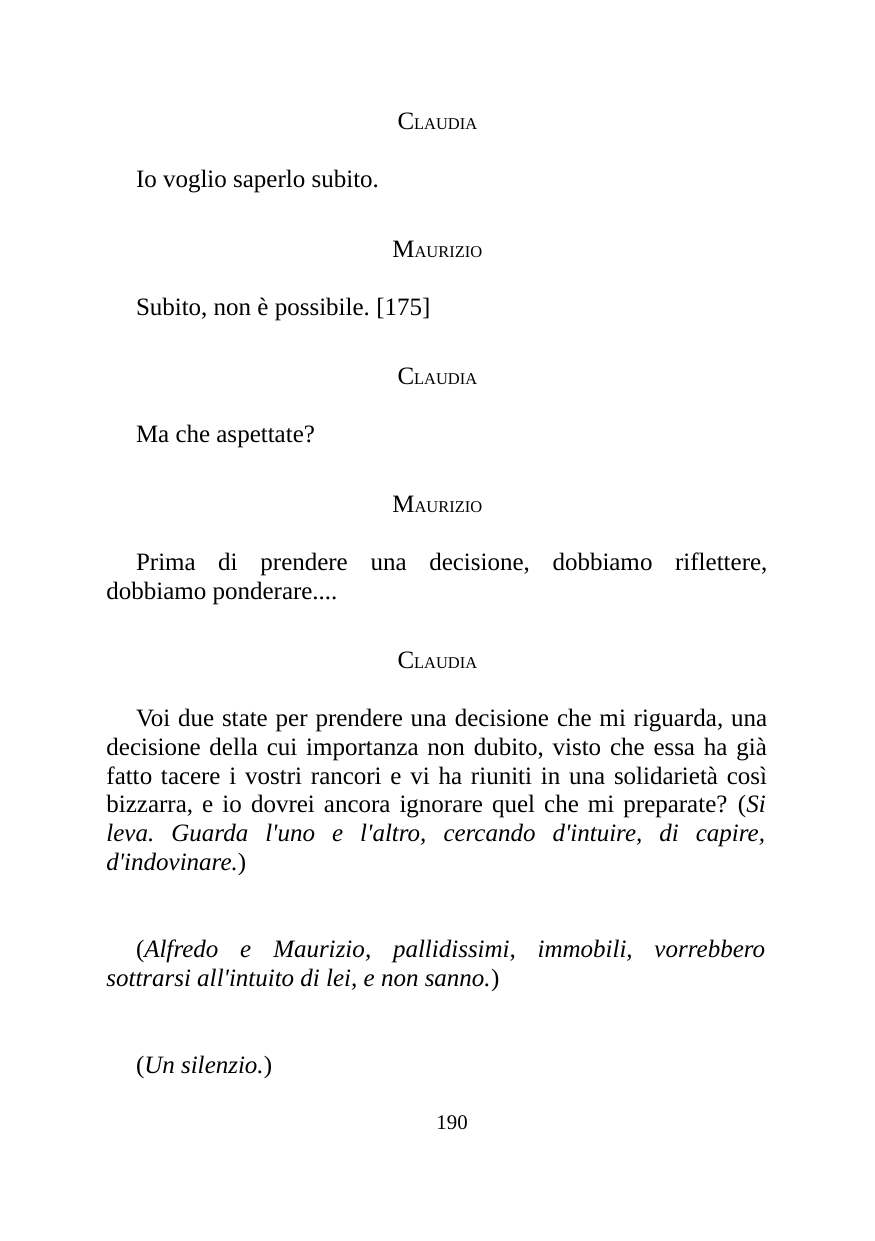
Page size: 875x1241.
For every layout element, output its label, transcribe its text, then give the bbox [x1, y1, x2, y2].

text Subito, non è possibile. [175] [106, 292, 768, 321]
text Claudia [106, 645, 768, 674]
text Io voglio saperlo subito. [106, 164, 768, 193]
text (Un silenzio.) [106, 1050, 768, 1079]
text Ma che aspettate? [106, 419, 768, 448]
text Maurizio [106, 234, 768, 263]
text Claudia [106, 361, 768, 390]
text Maurizio [106, 489, 768, 518]
text (Alfredo e Maurizio, pallidissimi, immobili, vorrebbero sottrarsi all'intuito di lei, e non sanno.) [106, 934, 768, 992]
text Prima di prendere una decisione, dobbiamo riflettere, dobbiamo ponderare.... [106, 547, 768, 604]
text Claudia [106, 106, 768, 135]
text Voi due state per prendere una decisione che mi riguarda, una decisione della cui importanza non dubito, visto che essa ha già fatto tacere i vostri rancori e vi ha riuniti in una solidarietà così bizzarra, e io dovrei ancora ignorare quel che mi preparate? (Si leva. Guarda l'uno e l'altro, cercando d'intuire, di capire, d'indovinare.) [106, 703, 768, 876]
